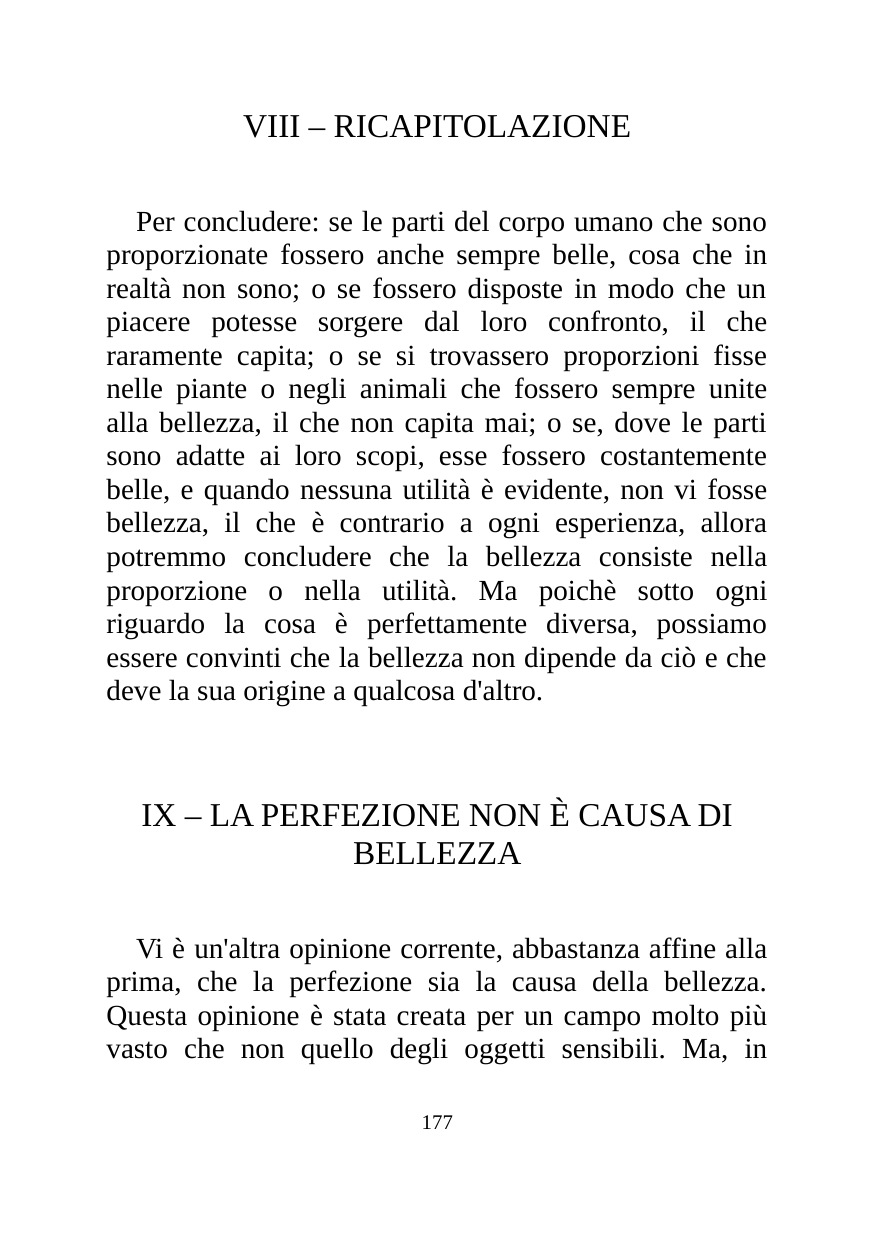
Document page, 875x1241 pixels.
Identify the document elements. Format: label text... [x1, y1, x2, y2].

text Vi è un'altra opinione corrente, abbastanza affine alla prima, che la perfezione sia la causa della bellezza. Questa opinione è stata creata per un campo molto più vasto che non quello degli oggetti sensibili. Ma, in [106, 931, 768, 1065]
subtitle IX – LA PERFEZIONE NON È CAUSA DI BELLEZZA [106, 795, 768, 872]
subtitle VIII – RICAPITOLAZIONE [106, 106, 768, 144]
text Per concludere: se le parti del corpo umano che sono proporzionate fossero anche sempre belle, cosa che in realtà non sono; o se fossero disposte in modo che un piacere potesse sorgere dal loro confronto, il che raramente capita; o se si trovassero proporzioni fisse nelle piante o negli animali che fossero sempre unite alla bellezza, il che non capita mai; o se, dove le parti sono adatte ai loro scopi, esse fossero costantemente belle, e quando nessuna utilità è evidente, non vi fosse bellezza, il che è contrario a ogni esperienza, allora potremmo concludere che la bellezza consiste nella proporzione o nella utilità. Ma poichè sotto ogni riguardo la cosa è perfettamente diversa, possiamo essere convinti che la bellezza non dipende da ciò e che deve la sua origine a qualcosa d'altro. [106, 204, 768, 707]
